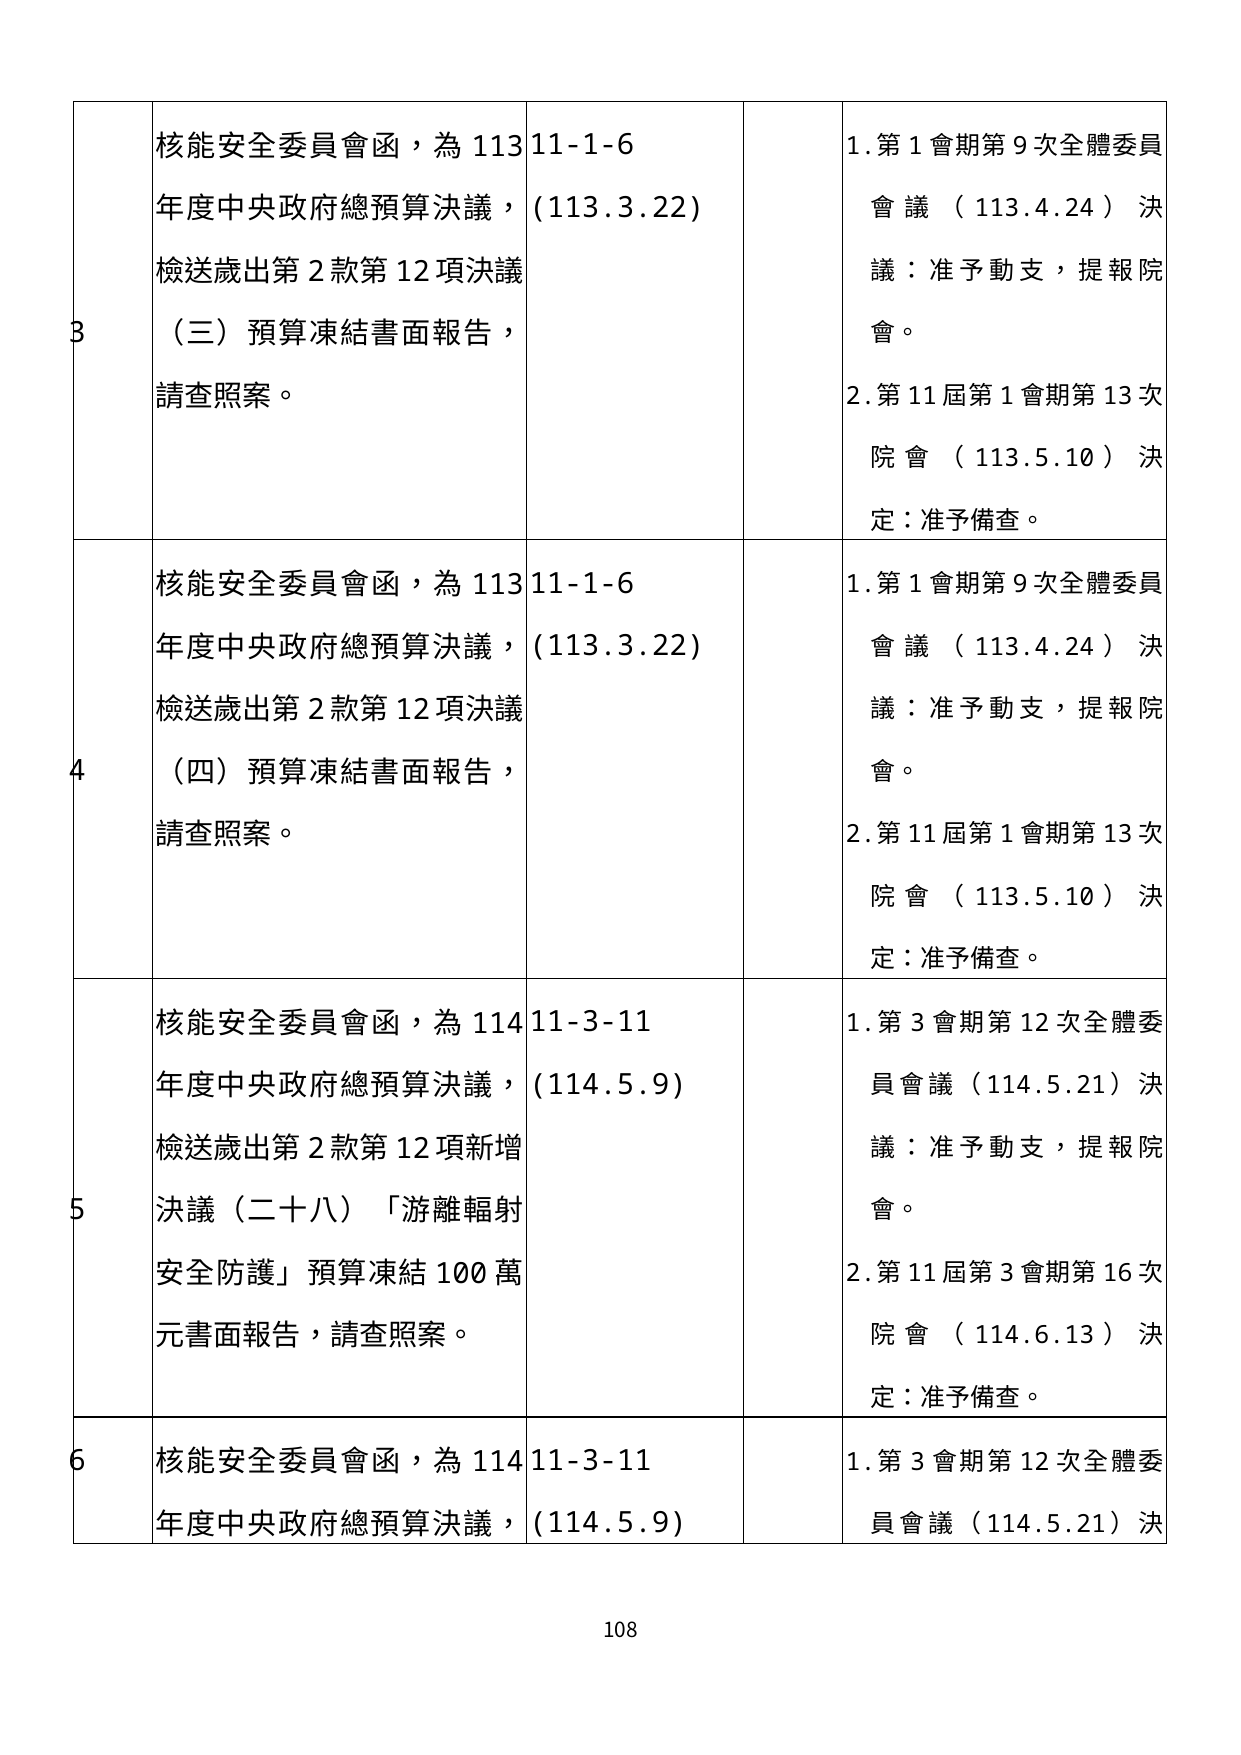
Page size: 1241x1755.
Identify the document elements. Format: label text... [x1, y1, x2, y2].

table_cell [74, 323, 80, 330]
table_cell [74, 979, 152, 1416]
table_cell [744, 979, 842, 1416]
table_cell 11-1-6 (113.3.22) [527, 102, 743, 539]
table_cell 1.第1會期第9次全體委員會議（113.4.24）決議：准予動支，提報院會。 2.第11屆第1會期第13次院會（113.5.10）決定：准予備查。 [843, 102, 1166, 539]
table_cell [744, 540, 842, 978]
table_cell [744, 1418, 842, 1542]
table_cell [74, 540, 152, 978]
table_cell [74, 332, 81, 340]
table_cell 1.第3會期第12次全體委員會議（114.5.21）決 [843, 1418, 1166, 1542]
table_cell [74, 1208, 80, 1217]
table_cell 核能安全委員會函，為113年度中央政府總預算決議，檢送歲出第2款第12項決議（四）預算凍結書面報告，請查照案。 [153, 540, 526, 978]
table_cell 11-3-11 (114.5.9) [527, 1418, 743, 1542]
table_cell 核能安全委員會函，為114年度中央政府總預算決議，檢送歲出第2款第12項新增決議（二十八）「游離輻射安全防護」預算凍結100萬元書面報告，請查照案。 [153, 979, 526, 1416]
table_cell 11-3-11 (114.5.9) [527, 979, 743, 1416]
table_cell [74, 102, 152, 539]
table_cell [74, 762, 79, 773]
table_cell [744, 102, 842, 539]
table_cell 11-1-6 (113.3.22) [527, 540, 743, 978]
table_cell [74, 1459, 81, 1468]
table_cell [74, 1418, 152, 1542]
table_cell 1.第3會期第12次全體委員會議（114.5.21）決議：准予動支，提報院會。 2.第11屆第3會期第16次院會（114.6.13）決定：准予備查。 [843, 979, 1166, 1416]
table_cell 核能安全委員會函，為113年度中央政府總預算決議，檢送歲出第2款第12項決議（三）預算凍結書面報告，請查照案。 [153, 102, 526, 539]
table_cell 核能安全委員會函，為114年度中央政府總預算決議， [153, 1418, 526, 1542]
table_cell 1.第1會期第9次全體委員會議（113.4.24）決議：准予動支，提報院會。 2.第11屆第1會期第13次院會（113.5.10）決定：准予備查。 [843, 540, 1166, 978]
